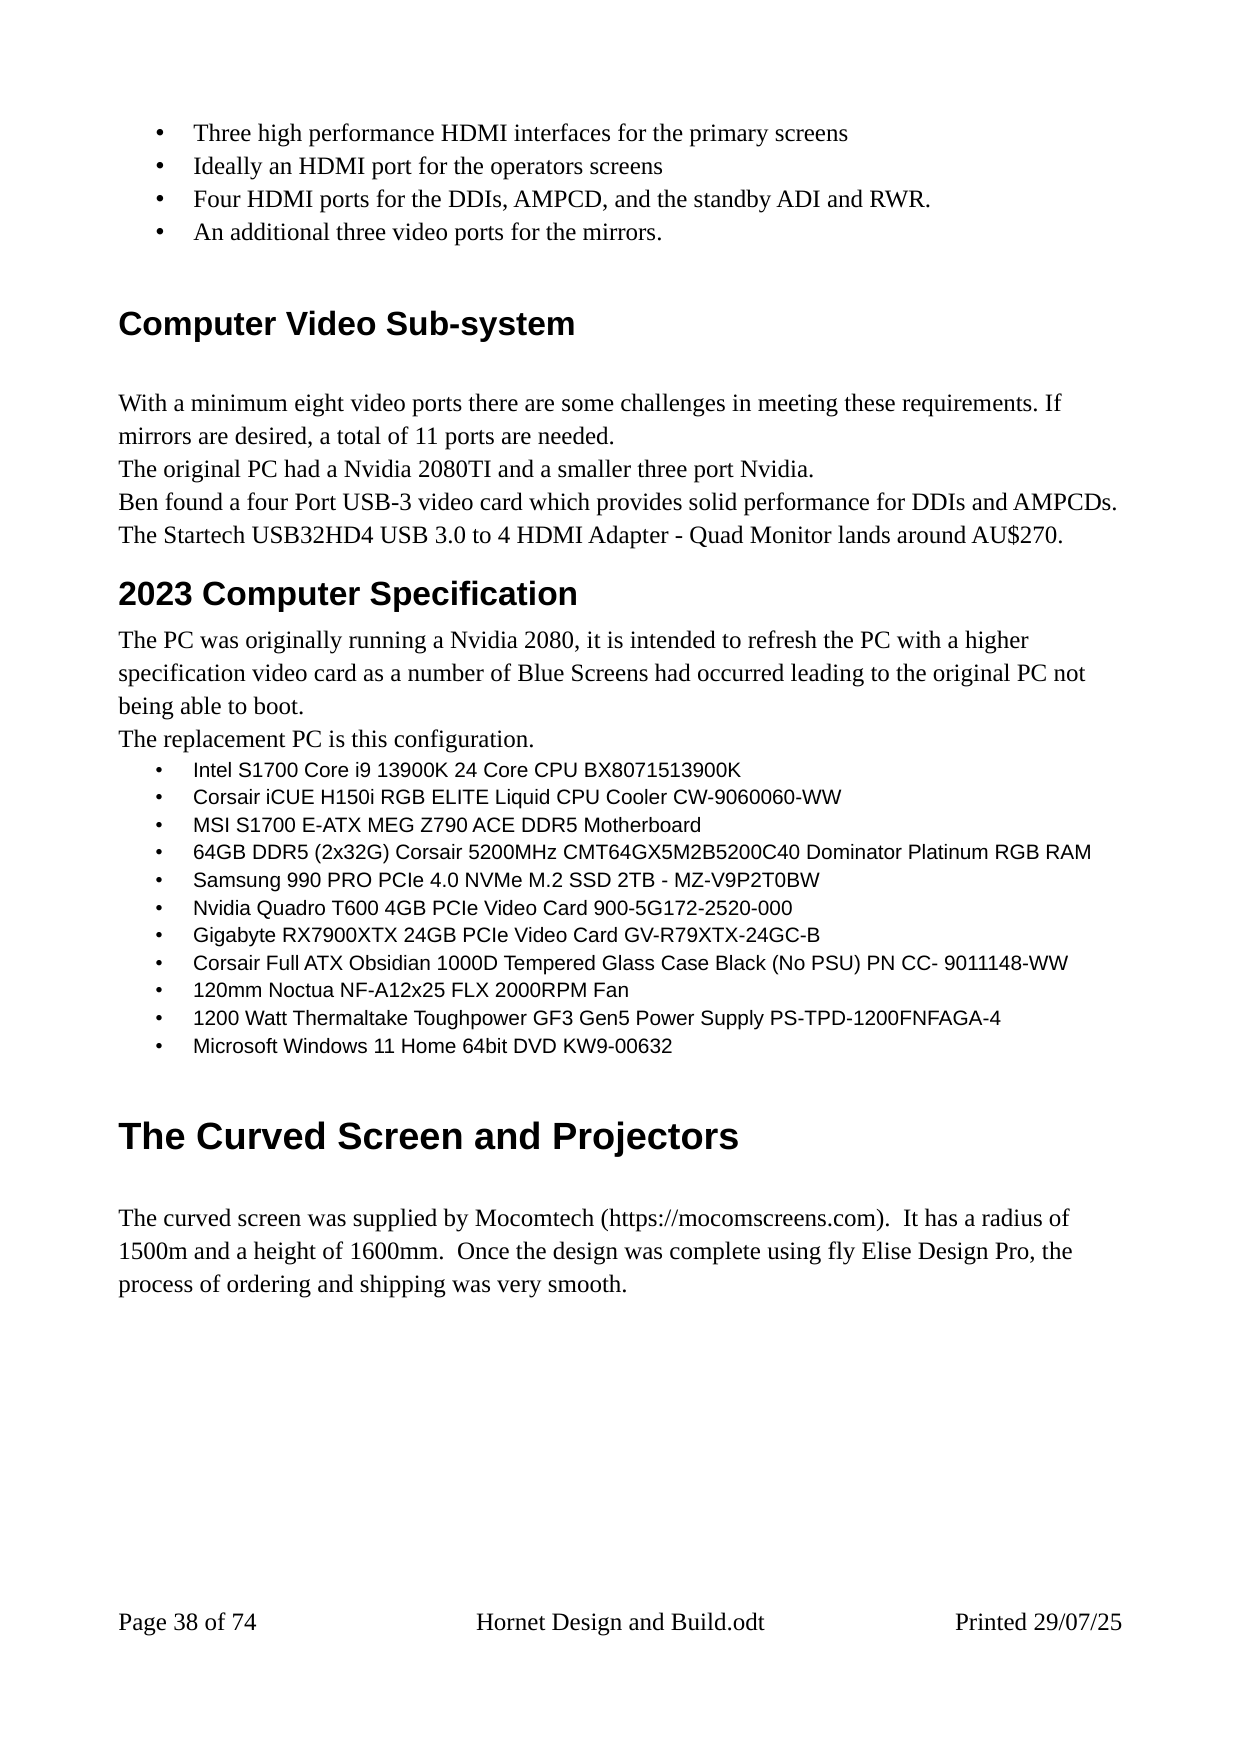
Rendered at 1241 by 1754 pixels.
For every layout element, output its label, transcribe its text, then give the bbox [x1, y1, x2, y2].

subtitle 2023 Computer Specification [118, 574, 1122, 613]
list Microsoft Windows 11 Home 64bit DVD KW9-00632 [155, 1033, 1122, 1057]
text Ben found a four Port USB-3 video card which provides solid performance for DDIs and AMPCDs. The Startech USB32HD4 USB 3.0 to 4 HDMI Adapter - Quad Monitor lands around AU$270. [118, 487, 1122, 549]
list Gigabyte RX7900XTX 24GB PCIe Video Card GV-R79XTX-24GC-B [155, 923, 1122, 947]
text The original PC had a Nvidia 2080TI and a smaller three port Nvidia. [118, 454, 1122, 483]
subtitle The Curved Screen and Projectors [118, 1113, 1122, 1157]
list Corsair Full ATX Obsidian 1000D Tempered Glass Case Black (No PSU) PN CC- 9011148-WW [155, 951, 1122, 975]
list 64GB DDR5 (2x32G) Corsair 5200MHz CMT64GX5M2B5200C40 Dominator Platinum RGB RAM [155, 840, 1122, 864]
text With a minimum eight video ports there are some challenges in meeting these requirements. If mirrors are desired, a total of 11 ports are needed. [118, 388, 1122, 450]
list Ideally an HDMI port for the operators screens [156, 151, 1122, 180]
list Corsair iCUE H150i RGB ELITE Liquid CPU Cooler CW-9060060-WW [155, 785, 1122, 809]
list 1200 Watt Thermaltake Toughpower GF3 Gen5 Power Supply PS-TPD-1200FNFAGA-4 [155, 1006, 1122, 1030]
list MSI S1700 E-ATX MEG Z790 ACE DDR5 Motherboard [155, 813, 1122, 837]
list Intel S1700 Core i9 13900K 24 Core CPU BX8071513900K [155, 757, 1122, 781]
text The curved screen was supplied by Mocomtech (https://mocomscreens.com). It has a radius of 1500m and a height of 1600mm. Once the design was complete using fly Elise Design Pro, the process of ordering and shipping was very smooth. [118, 1203, 1122, 1297]
list An additional three video ports for the mirrors. [156, 217, 1122, 246]
list Three high performance HDMI interfaces for the primary screens [156, 118, 1122, 147]
subtitle Computer Video Sub-system [118, 304, 1122, 343]
text The PC was originally running a Nvidia 2080, it is intended to refresh the PC with a higher specification video card as a number of Blue Screens had occurred leading to the original PC not being able to boot. [118, 625, 1122, 720]
list Samsung 990 PRO PCIe 4.0 NVMe M.2 SSD 2TB - MZ-V9P2T0BW [155, 868, 1122, 892]
list Nvidia Quadro T600 4GB PCIe Video Card 900-5G172-2520-000 [155, 895, 1122, 919]
list 120mm Noctua NF-A12x25 FLX 2000RPM Fan [155, 978, 1122, 1002]
list Four HDMI ports for the DDIs, AMPCD, and the standby ADI and RWR. [156, 184, 1122, 213]
text The replacement PC is this configuration. [118, 724, 1122, 753]
